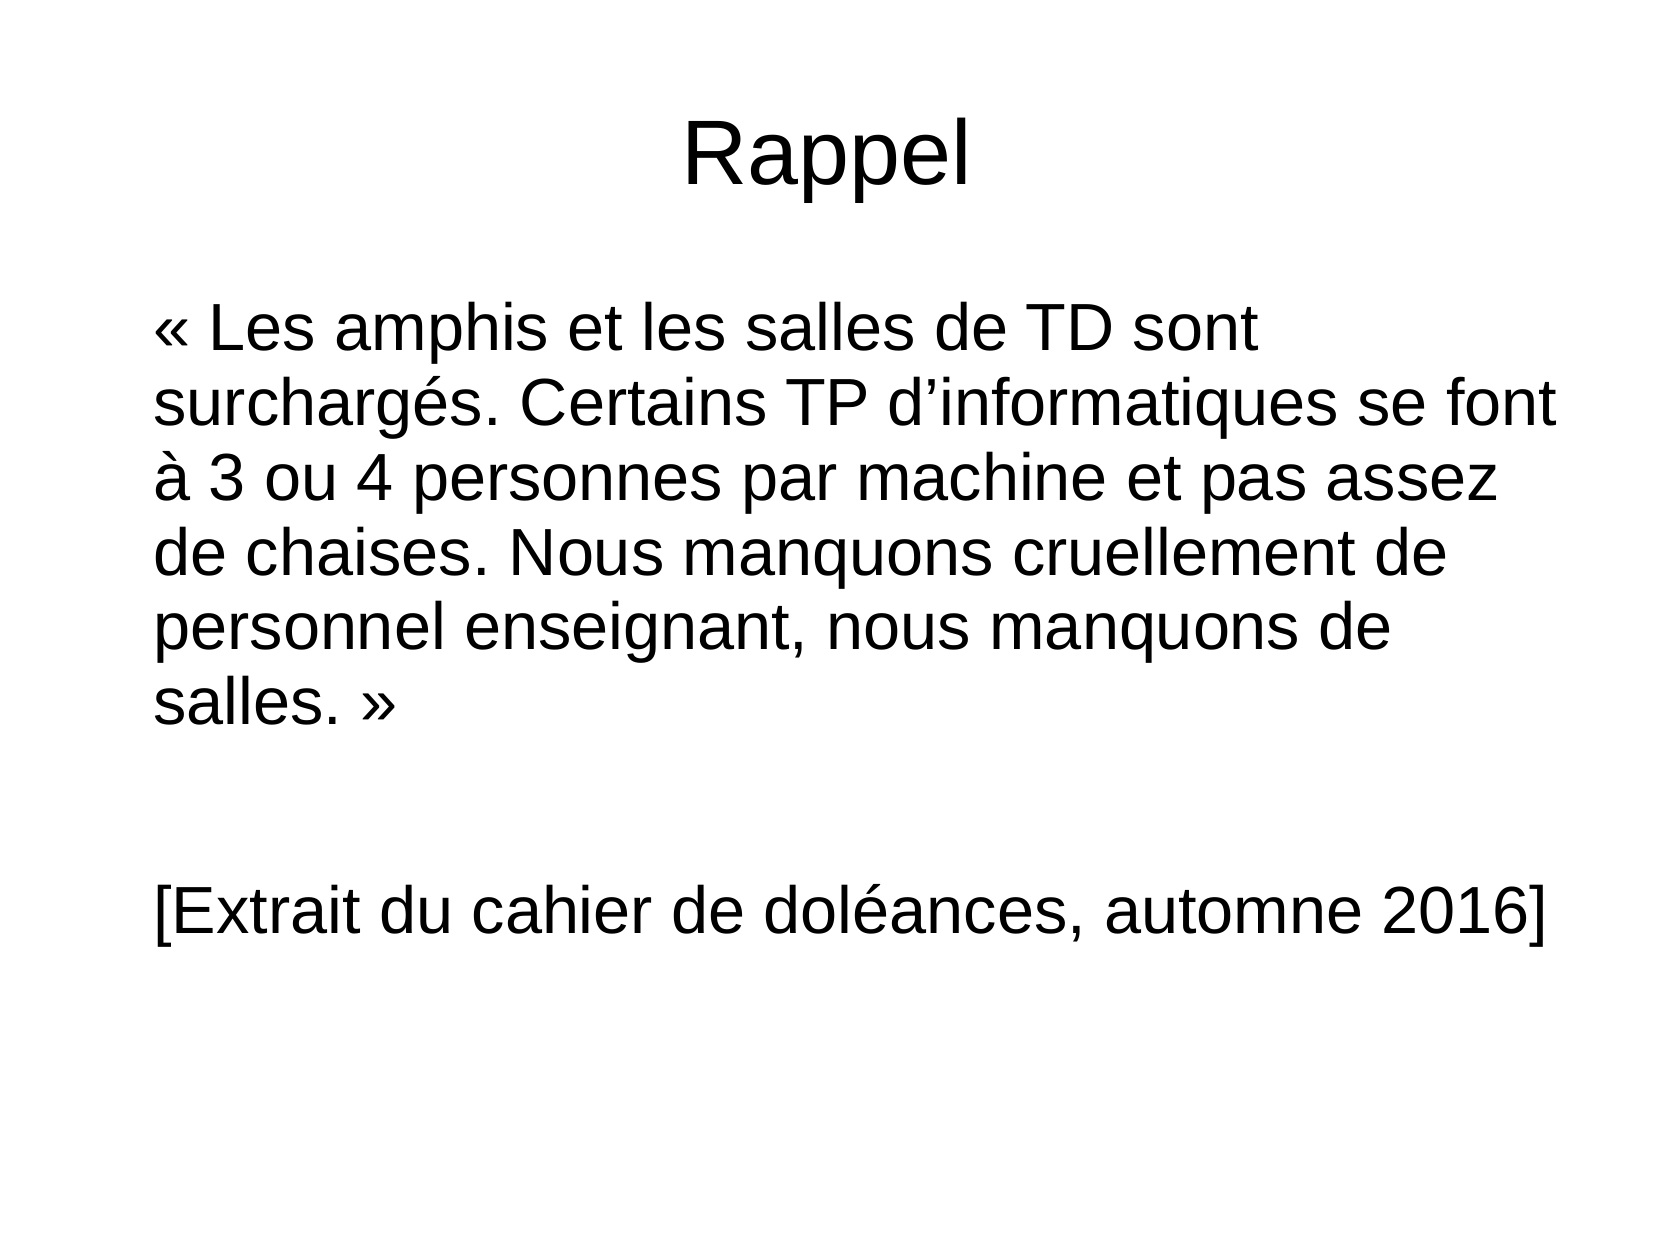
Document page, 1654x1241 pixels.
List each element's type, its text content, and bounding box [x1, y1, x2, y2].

title Rappel [82, 49, 1571, 257]
list « Les amphis et les salles de TD sont surchargés. Certains TP d’informatiques se font à 3 ou 4 personnes par machine et pas assez de chaises. Nous manquons cruellement de personnel enseignant, nous manquons de salles. » [Extrait du cahier de doléances, automne 2016] [82, 290, 1571, 1010]
